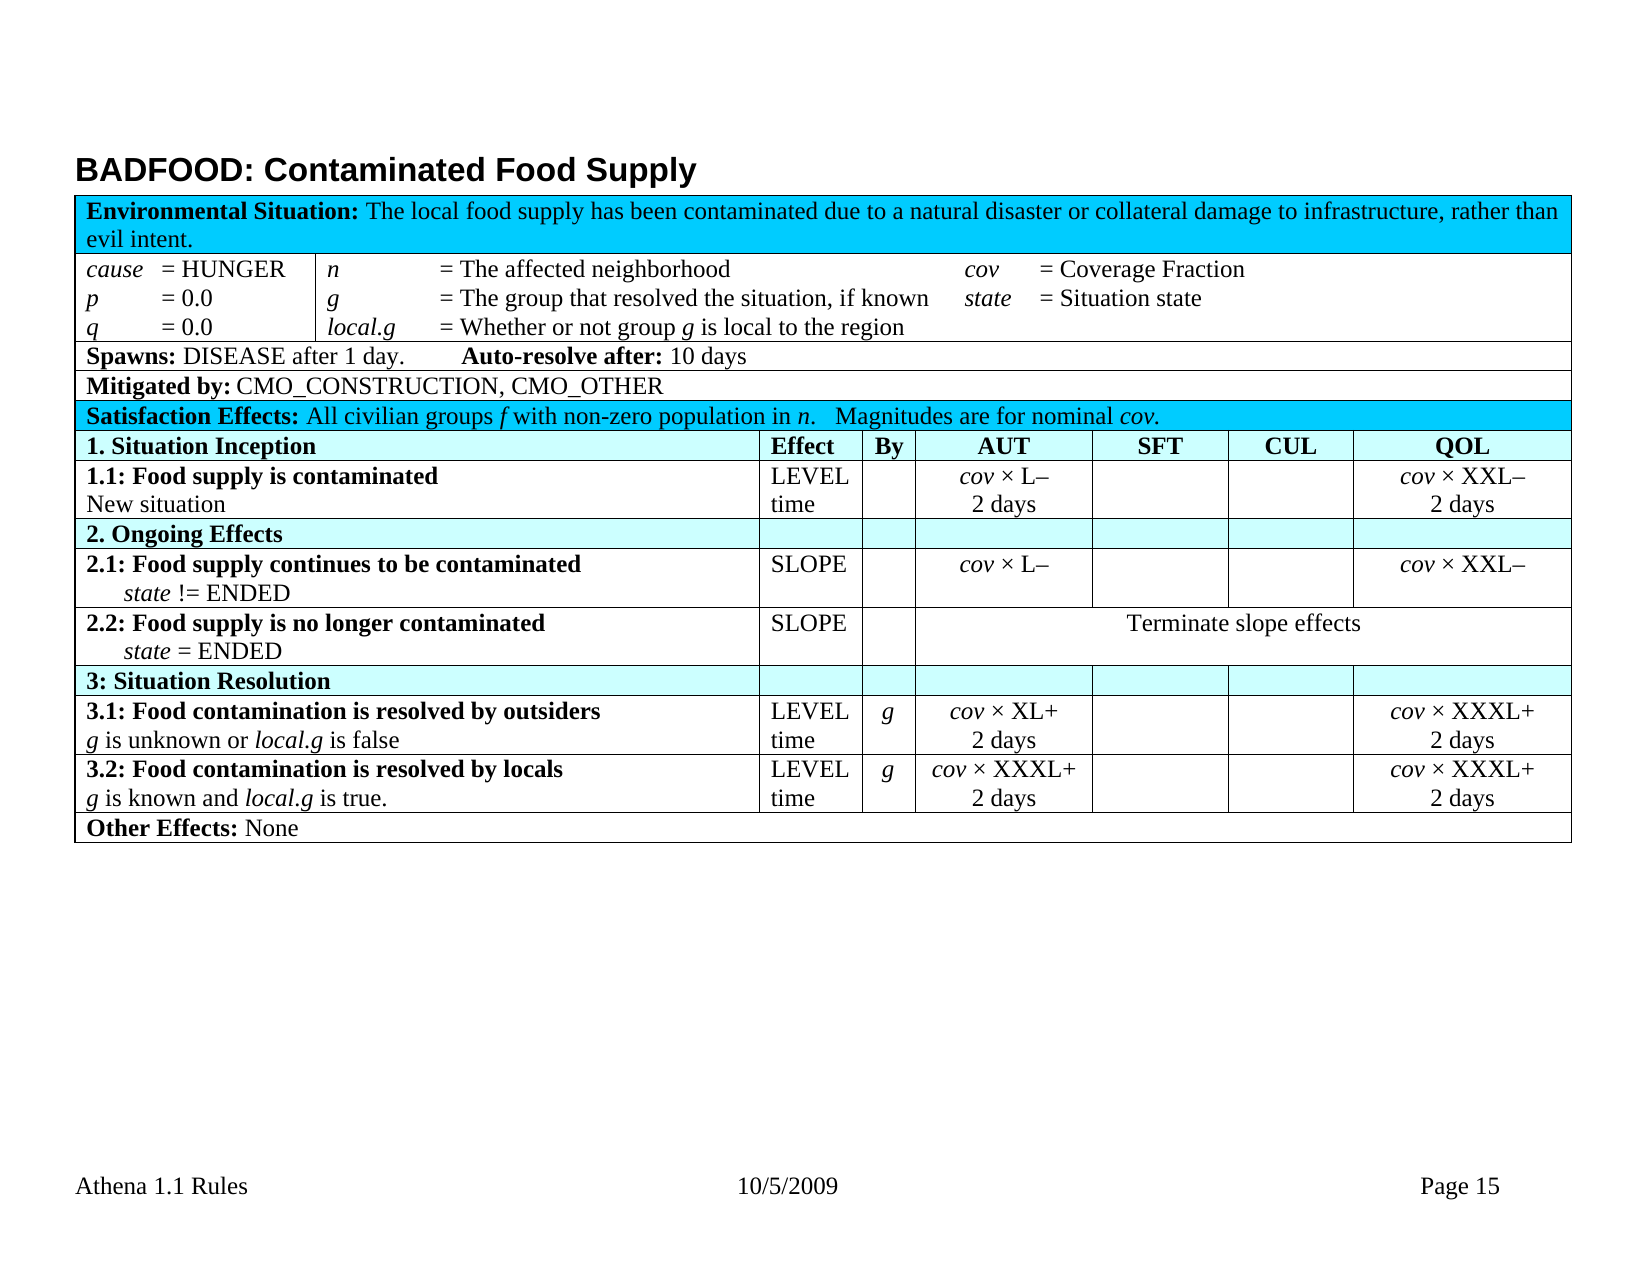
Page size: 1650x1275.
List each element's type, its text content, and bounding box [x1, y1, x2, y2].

table_cell [1229, 696, 1353, 753]
table_cell [863, 549, 915, 607]
table_cell [863, 461, 915, 518]
table_cell LEVEL time [760, 696, 862, 753]
table_cell [1229, 461, 1353, 518]
table_cell cov × L– 2 days [916, 461, 1092, 518]
table_cell cov × XXL– [1354, 549, 1571, 607]
table_cell [1093, 696, 1228, 753]
table_cell [1354, 666, 1571, 695]
table_cell SFT [1093, 431, 1228, 460]
table_cell [760, 666, 862, 695]
table_cell AUT [916, 431, 1092, 460]
table_cell 1. Situation Inception [76, 431, 759, 460]
table_cell [916, 666, 1092, 695]
table_cell cause = HUNGER p = 0.0 q = 0.0 [76, 254, 315, 341]
table_cell 2. Ongoing Effects [76, 519, 759, 548]
table_cell [1093, 461, 1228, 518]
table_cell [1093, 755, 1228, 812]
table_cell 3.1: Food contamination is resolved by outsiders g is unknown or local.g is false [76, 696, 759, 753]
table_cell [863, 666, 915, 695]
table_cell cov × XXL– 2 days [1354, 461, 1571, 518]
table_cell 1.1: Food supply is contaminated New situation [76, 461, 759, 518]
table_cell 3: Situation Resolution [76, 666, 759, 695]
table_cell cov × XL+ 2 days [916, 696, 1092, 753]
table_cell Effect [760, 431, 862, 460]
table_cell [1229, 519, 1353, 548]
table_cell [1229, 549, 1353, 607]
table_cell 3.2: Food contamination is resolved by locals g is known and local.g is true. [76, 755, 759, 812]
table_cell [916, 519, 1092, 548]
table_cell cov × XXXL+ 2 days [1354, 755, 1571, 812]
table_header Environmental Situation: The local food supply has been contaminated due to a natural disaster or collateral damage to infrastructure, rather than evil intent. [76, 196, 1571, 253]
table_cell 2.1: Food supply continues to be contaminated state != ENDED [76, 549, 759, 607]
table_cell [1229, 666, 1353, 695]
table_cell By [863, 431, 915, 460]
table_cell LEVEL time [760, 755, 862, 812]
table_cell CUL [1229, 431, 1353, 460]
table_cell SLOPE [760, 549, 862, 607]
table_cell g [863, 696, 915, 753]
table_cell n = The affected neighborhood cov = Coverage Fraction g = The group that resolved the situation, if known state = Situation state local.g = Whether or not group g is local to the region [316, 254, 1571, 341]
table_cell [1093, 519, 1228, 548]
table_cell LEVEL time [760, 461, 862, 518]
table_cell QOL [1354, 431, 1571, 460]
table_cell cov × L– [916, 549, 1092, 607]
table_cell Spawns: DISEASE after 1 day. Auto-resolve after: 10 days [76, 342, 1571, 370]
table_cell Satisfaction Effects: All civilian groups f with non-zero population in n. Magnitudes are for nominal cov. [76, 401, 1571, 430]
table_cell Other Effects: None [76, 813, 1571, 842]
table_cell [863, 608, 915, 665]
table_cell [760, 519, 862, 548]
table_cell cov × XXXL+ 2 days [1354, 696, 1571, 753]
table_cell g [863, 755, 915, 812]
table_cell SLOPE [760, 608, 862, 665]
table_cell Terminate slope effects [916, 608, 1571, 665]
text BADFOOD: Contaminated Food Supply [75, 150, 1575, 188]
table_cell [1093, 549, 1228, 607]
table_cell [1354, 519, 1571, 548]
table_cell Mitigated by: CMO_CONSTRUCTION, CMO_OTHER [76, 371, 1571, 400]
table_cell [1229, 755, 1353, 812]
table_cell 2.2: Food supply is no longer contaminated state = ENDED [76, 608, 759, 665]
table_cell [1093, 666, 1228, 695]
table_cell cov × XXXL+ 2 days [916, 755, 1092, 812]
table_cell [863, 519, 915, 548]
